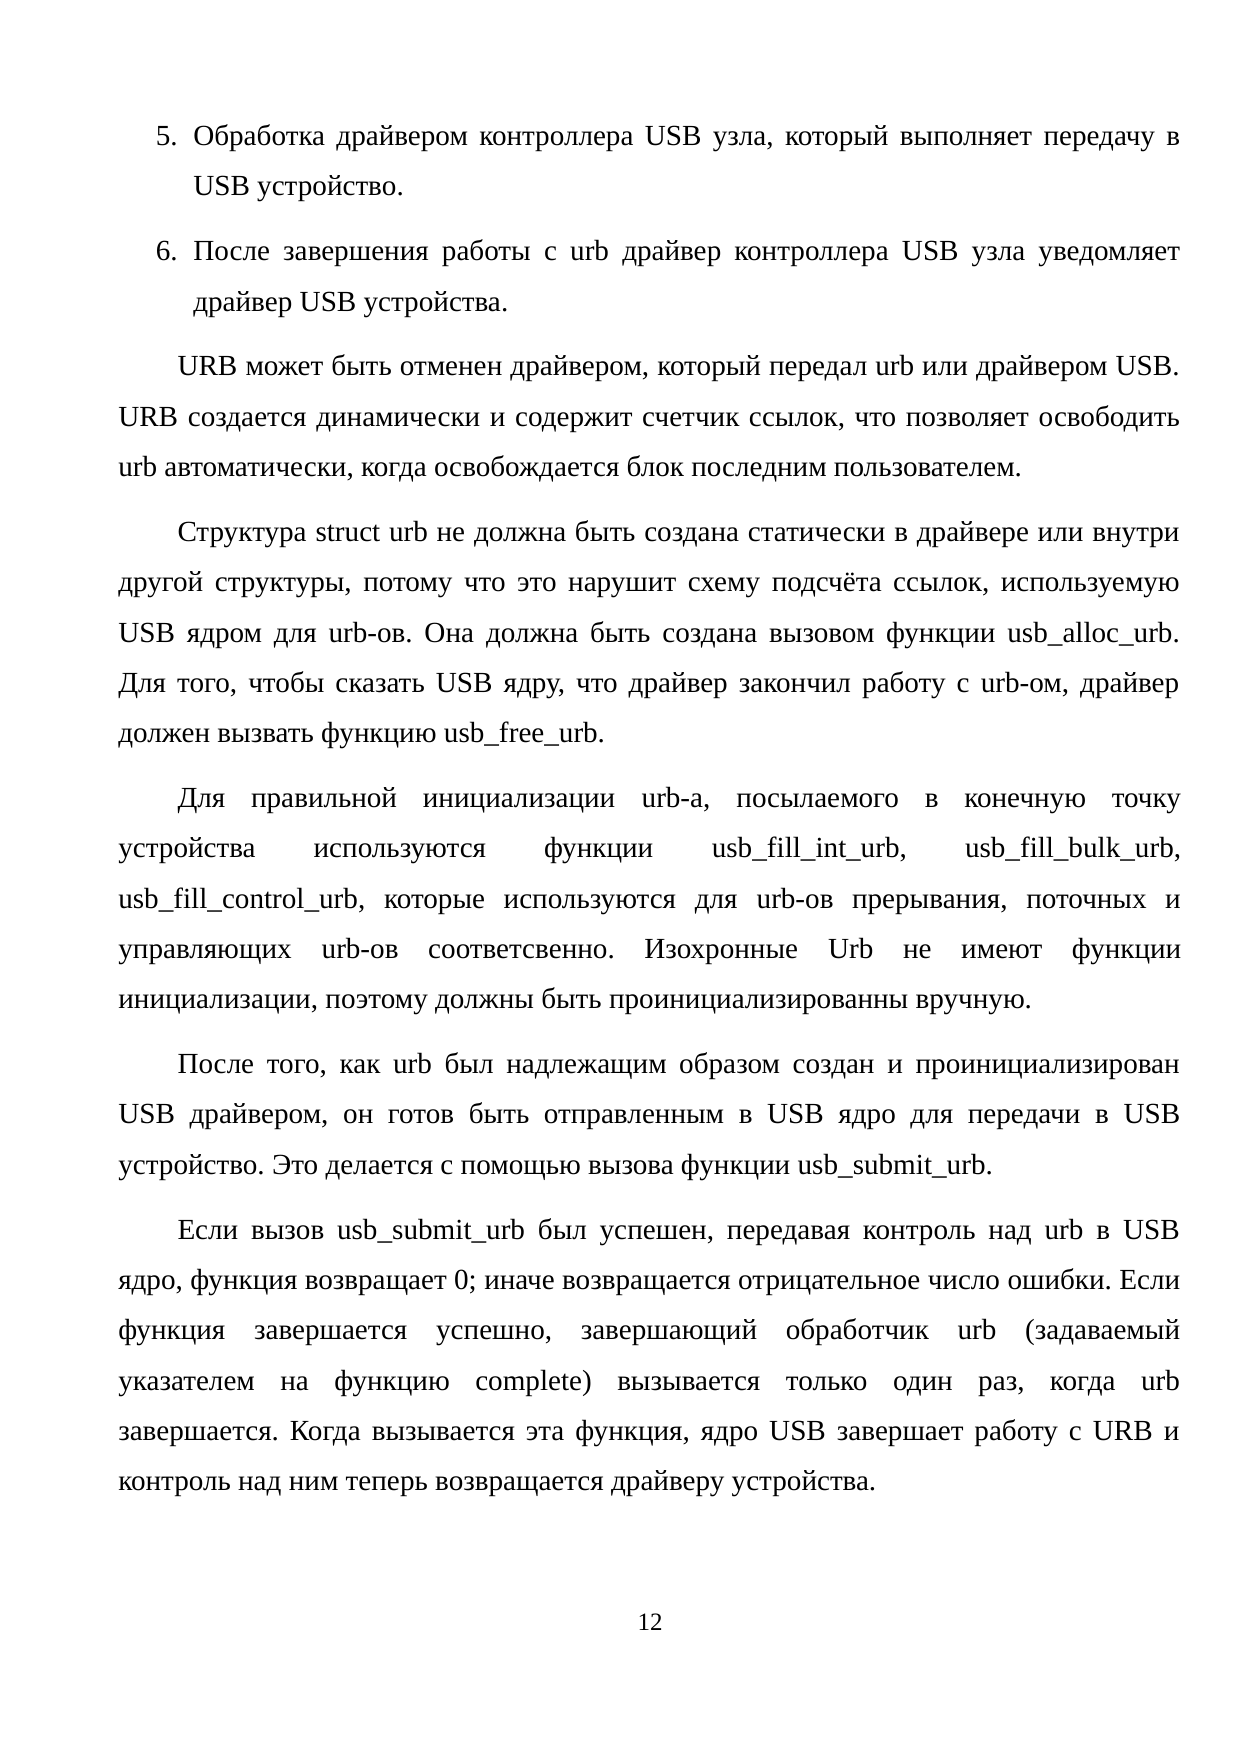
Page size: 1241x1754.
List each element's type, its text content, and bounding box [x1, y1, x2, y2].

text Если вызов usb_submit_urb был успешен, передавая контроль над urb в USB ядро, функция возвращает 0; иначе возвращается отрицательное число ошибки. Если функция завершается успешно, завершающий обработчик urb (задаваемый указателем на функцию complete) вызывается только один раз, когда urb завершается. Когда вызывается эта функция, ядро USB завершает работу с URB и контроль над ним теперь возвращается драйверу устройства. [118, 1212, 1181, 1497]
list После завершения работы с urb драйвер контроллера USB узла уведомляет драйвер USB устройства. [156, 233, 1181, 317]
text Для правильной инициализации urb-a, посылаемого в конечную точку устройства используются функции usb_fill_int_urb, usb_fill_bulk_urb, usb_fill_control_urb, которые используются для urb-ов прерывания, поточных и управляющих urb-ов соответсвенно. Изохронные Urb не имеют функции инициализации, поэтому должны быть проинициализированны вручную. [118, 780, 1181, 1015]
text Структура struct urb не должна быть создана статически в драйвере или внутри другой структуры, потому что это нарушит схему подсчёта ссылок, используемую USB ядром для urb-ов. Она должна быть создана вызовом функции usb_alloc_urb. Для того, чтобы сказать USB ядру, что драйвер закончил работу с urb-ом, драйвер должен вызвать функцию usb_free_urb. [118, 514, 1181, 749]
text URB может быть отменен драйвером, который передал urb или драйвером USB. URB создается динамически и содержит счетчик ссылок, что позволяет освободить urb автоматически, когда освобождается блок последним пользователем. [118, 348, 1181, 483]
list Обработка драйвером контроллера USB узла, который выполняет передачу в USB устройство. [156, 118, 1181, 202]
text После того, как urb был надлежащим образом создан и проинициализирован USB драйвером, он готов быть отправленным в USB ядро для передачи в USB устройство. Это делается с помощью вызова функции usb_submit_urb. [118, 1046, 1181, 1181]
